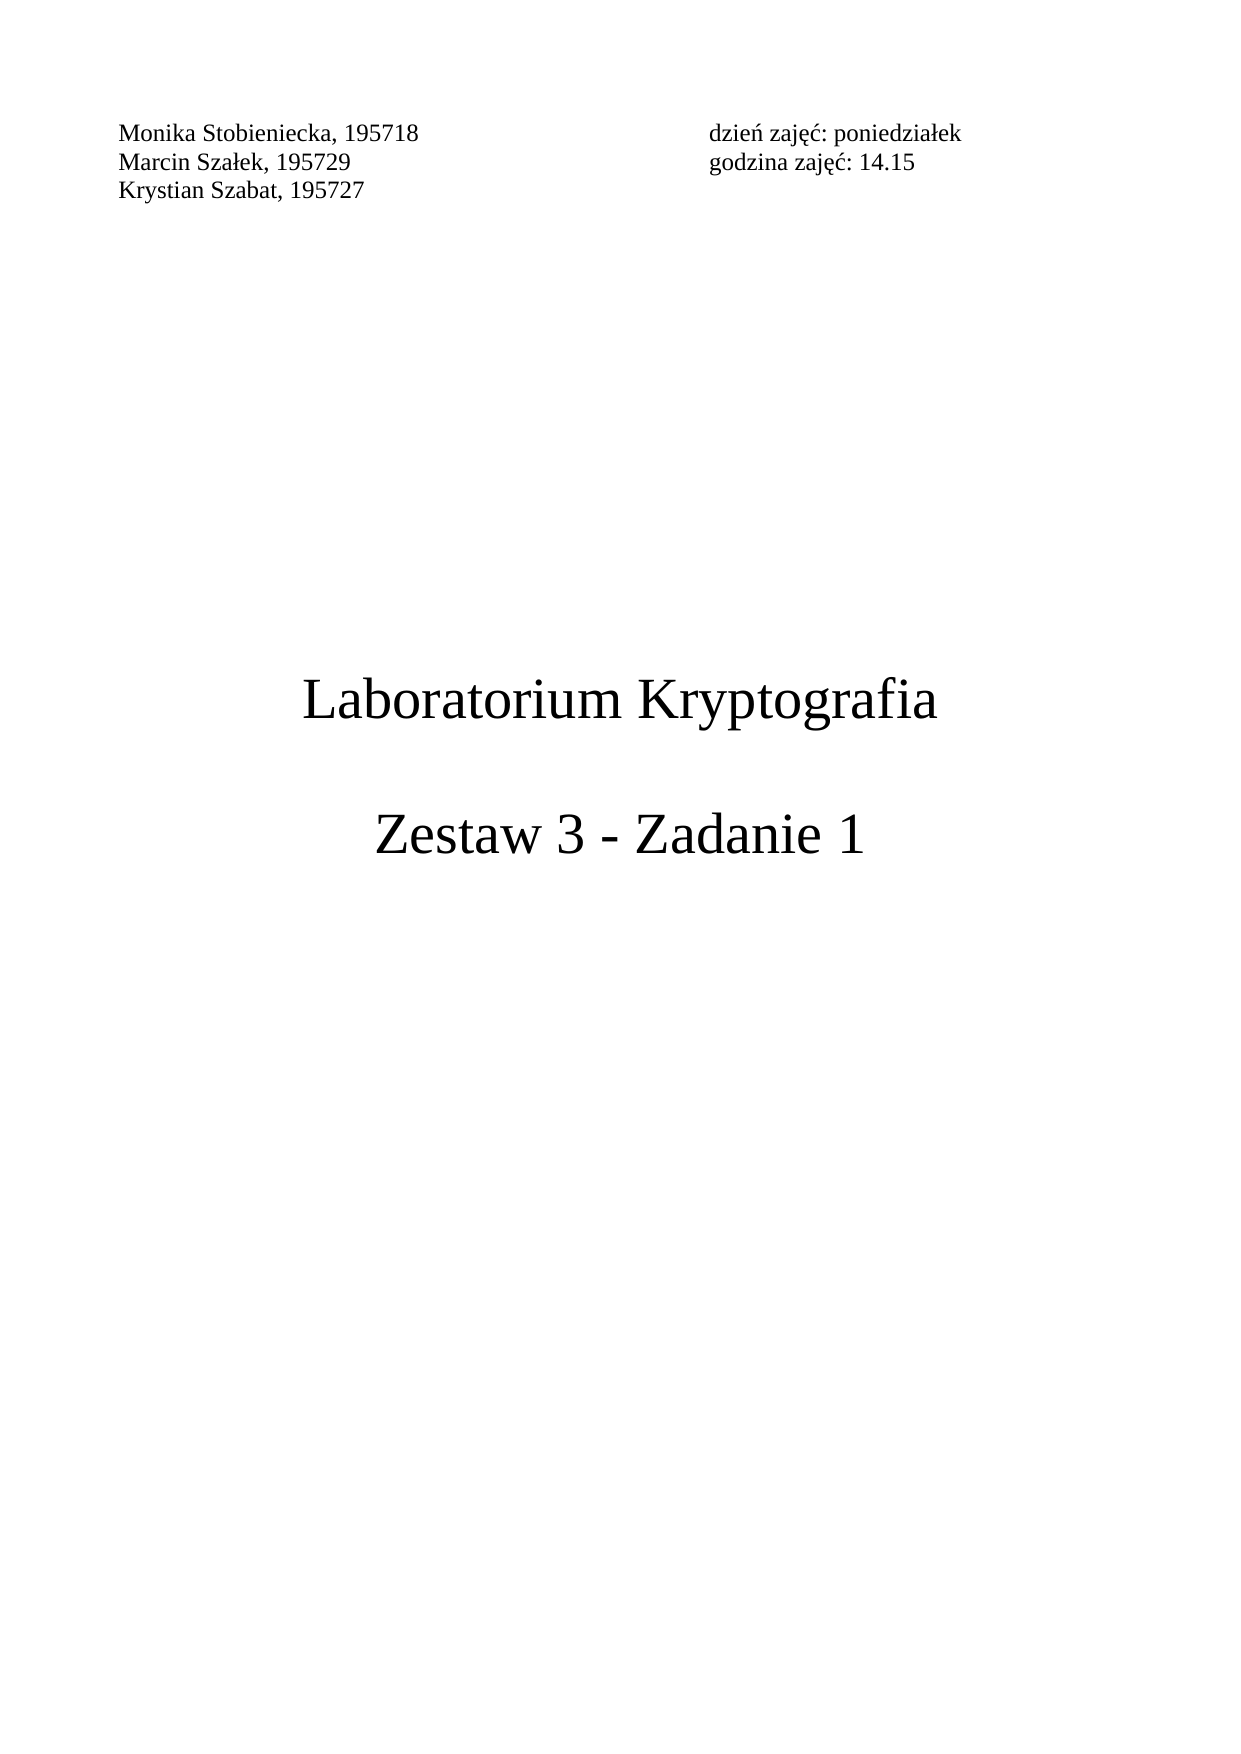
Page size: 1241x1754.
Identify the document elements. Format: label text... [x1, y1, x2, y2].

text Krystian Szabat, 195727 [118, 176, 1122, 204]
text Monika Stobieniecka, 195718 dzień zajęć: poniedziałek [118, 118, 1122, 147]
text Marcin Szałek, 195729 godzina zajęć: 14.15 [118, 147, 1122, 176]
text Laboratorium Kryptografia [118, 664, 1122, 731]
text Zestaw 3 - Zadanie 1 [118, 798, 1122, 866]
